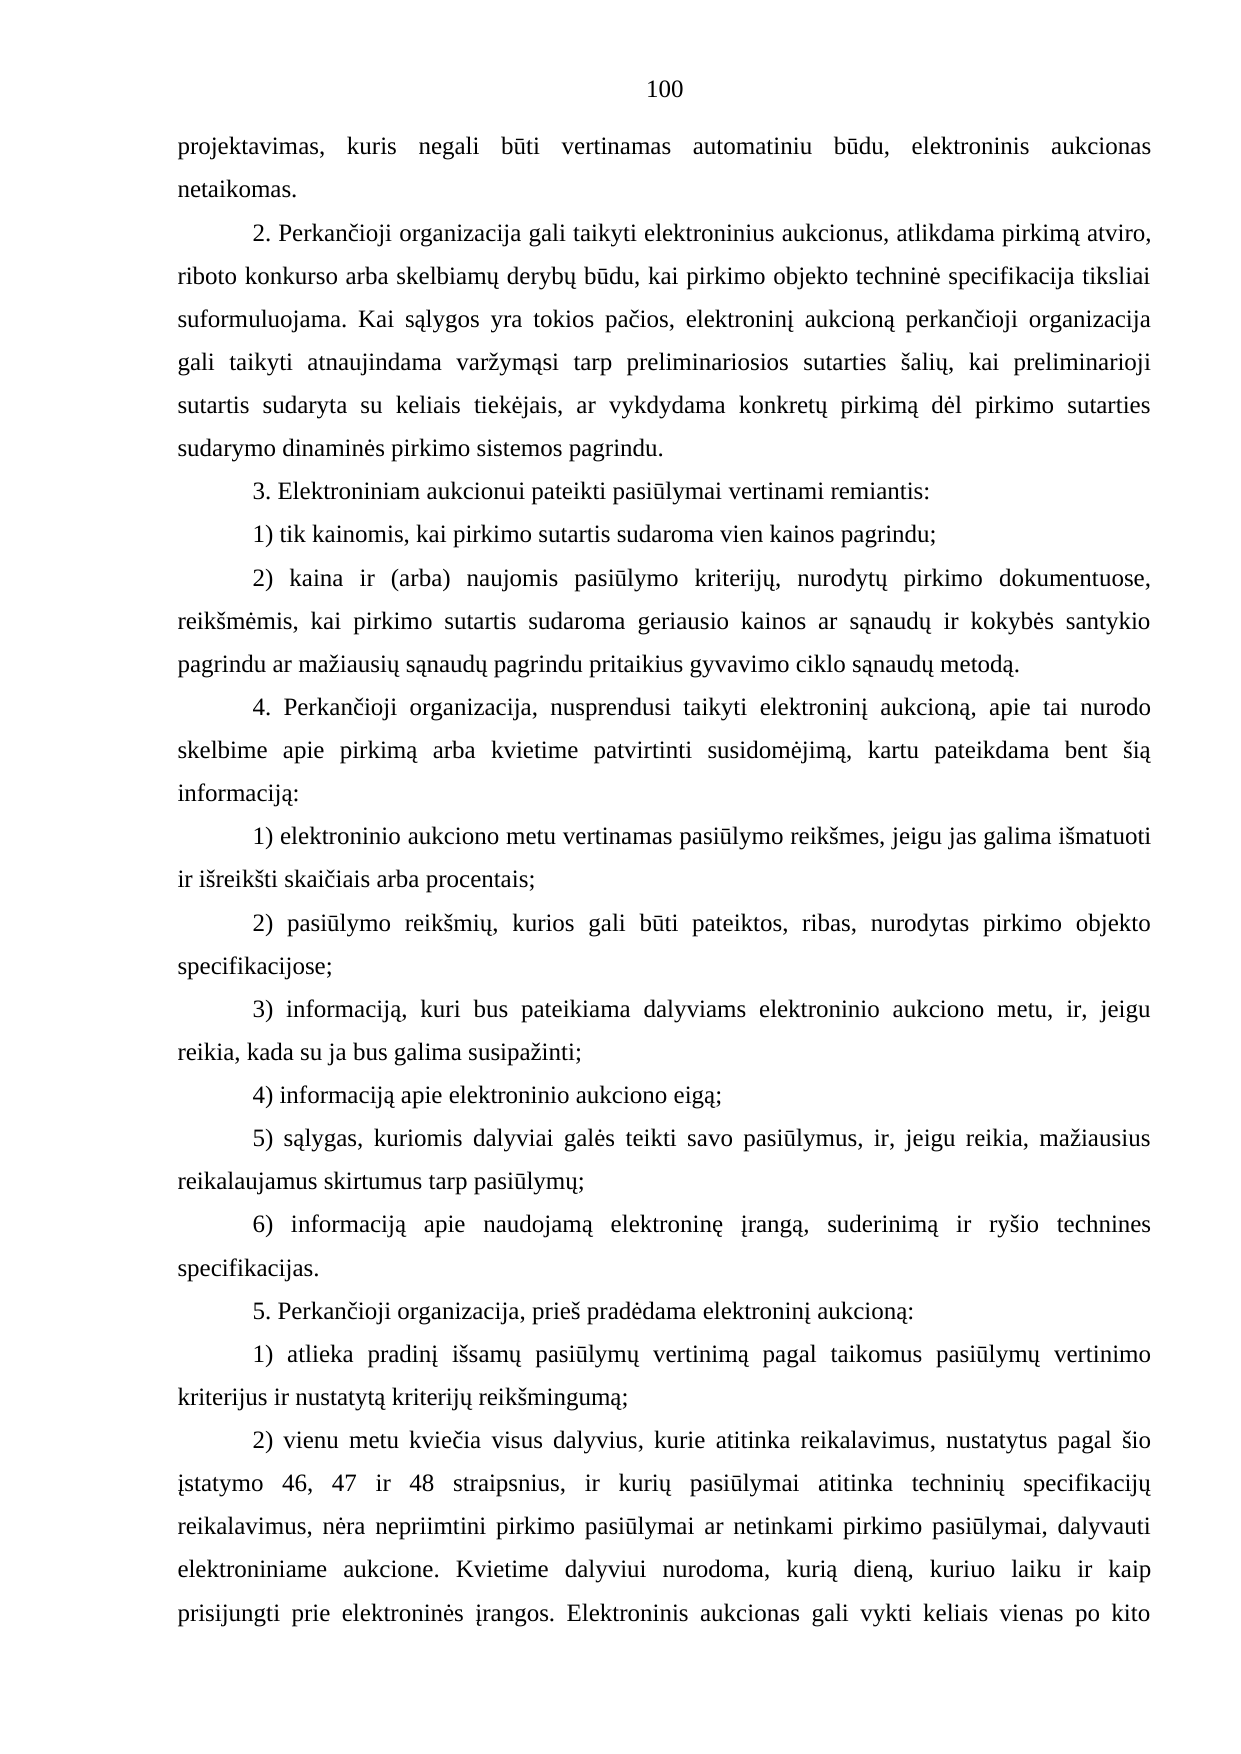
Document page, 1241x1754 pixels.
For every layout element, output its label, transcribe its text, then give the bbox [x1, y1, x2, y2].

text 3) informaciją, kuri bus pateikiama dalyviams elektroninio aukciono metu, ir, jeigu reikia, kada su ja bus galima susipažinti; [177, 994, 1152, 1066]
text 5) sąlygas, kuriomis dalyviai galės teikti savo pasiūlymus, ir, jeigu reikia, mažiausius reikalaujamus skirtumus tarp pasiūlymų; [177, 1123, 1152, 1195]
text 1) elektroninio aukciono metu vertinamas pasiūlymo reikšmes, jeigu jas galima išmatuoti ir išreikšti skaičiais arba procentais; [177, 821, 1152, 893]
text 2) vienu metu kviečia visus dalyvius, kurie atitinka reikalavimus, nustatytus pagal šio įstatymo 46, 47 ir 48 straipsnius, ir kurių pasiūlymai atitinka techninių specifikacijų reikalavimus, nėra nepriimtini pirkimo pasiūlymai ar netinkami pirkimo pasiūlymai, dalyvauti elektroniniame aukcione. Kvietime dalyviui nurodoma, kurią dieną, kuriuo laiku ir kaip prisijungti prie elektroninės įrangos. Elektroninis aukcionas gali vykti keliais vienas po kito [177, 1425, 1152, 1626]
text 5. Perkančioji organizacija, prieš pradėdama elektroninį aukcioną: [177, 1296, 1152, 1324]
text 4. Perkančioji organizacija, nusprendusi taikyti elektroninį aukcioną, apie tai nurodo skelbime apie pirkimą arba kvietime patvirtinti susidomėjimą, kartu pateikdama bent šią informaciją: [177, 692, 1152, 807]
text 6) informaciją apie naudojamą elektroninę įrangą, suderinimą ir ryšio technines specifikacijas. [177, 1209, 1152, 1281]
text 3. Elektroniniam aukcionui pateikti pasiūlymai vertinami remiantis: [177, 476, 1152, 505]
text 1) tik kainomis, kai pirkimo sutartis sudaroma vien kainos pagrindu; [177, 519, 1152, 548]
text 2) pasiūlymo reikšmių, kurios gali būti pateiktos, ribas, nurodytas pirkimo objekto specifikacijose; [177, 908, 1152, 979]
text projektavimas, kuris negali būti vertinamas automatiniu būdu, elektroninis aukcionas netaikomas. [177, 131, 1152, 203]
text 2) kaina ir (arba) naujomis pasiūlymo kriterijų, nurodytų pirkimo dokumentuose, reikšmėmis, kai pirkimo sutartis sudaroma geriausio kainos ar sąnaudų ir kokybės santykio pagrindu ar mažiausių sąnaudų pagrindu pritaikius gyvavimo ciklo sąnaudų metodą. [177, 563, 1152, 678]
text 1) atlieka pradinį išsamų pasiūlymų vertinimą pagal taikomus pasiūlymų vertinimo kriterijus ir nustatytą kriterijų reikšmingumą; [177, 1339, 1152, 1411]
text 2. Perkančioji organizacija gali taikyti elektroninius aukcionus, atlikdama pirkimą atviro, riboto konkurso arba skelbiamų derybų būdu, kai pirkimo objekto techninė specifikacija tiksliai suformuluojama. Kai sąlygos yra tokios pačios, elektroninį aukcioną perkančioji organizacija gali taikyti atnaujindama varžymąsi tarp preliminariosios sutarties šalių, kai preliminarioji sutartis sudaryta su keliais tiekėjais, ar vykdydama konkretų pirkimą dėl pirkimo sutarties sudarymo dinaminės pirkimo sistemos pagrindu. [177, 218, 1152, 462]
text 4) informaciją apie elektroninio aukciono eigą; [177, 1080, 1152, 1109]
